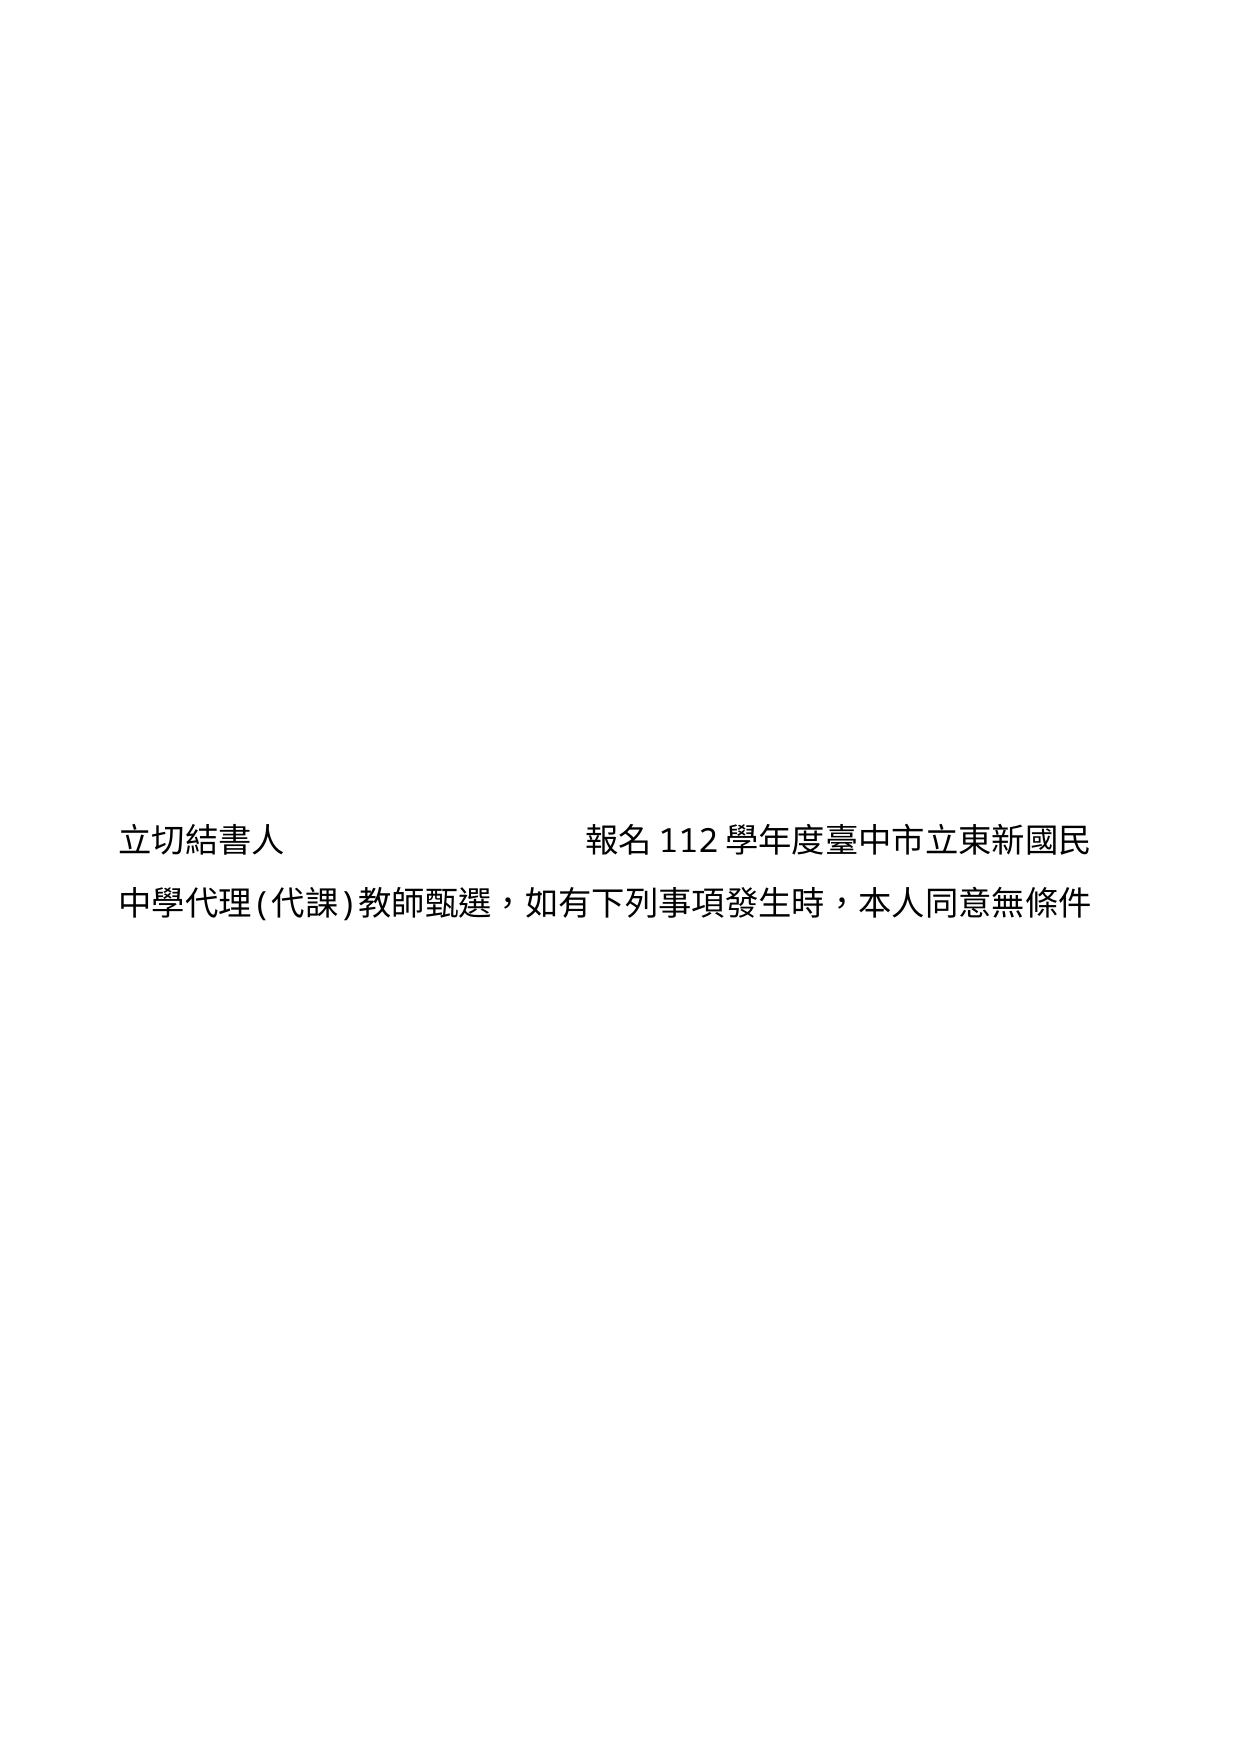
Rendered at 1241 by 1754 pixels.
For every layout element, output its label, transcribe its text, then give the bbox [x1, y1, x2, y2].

text 立切結書人 報名112學年度臺中市立東新國民中學代理(代課)教師甄選，如有下列事項發生時，本人同意無條件 [118, 797, 1122, 922]
